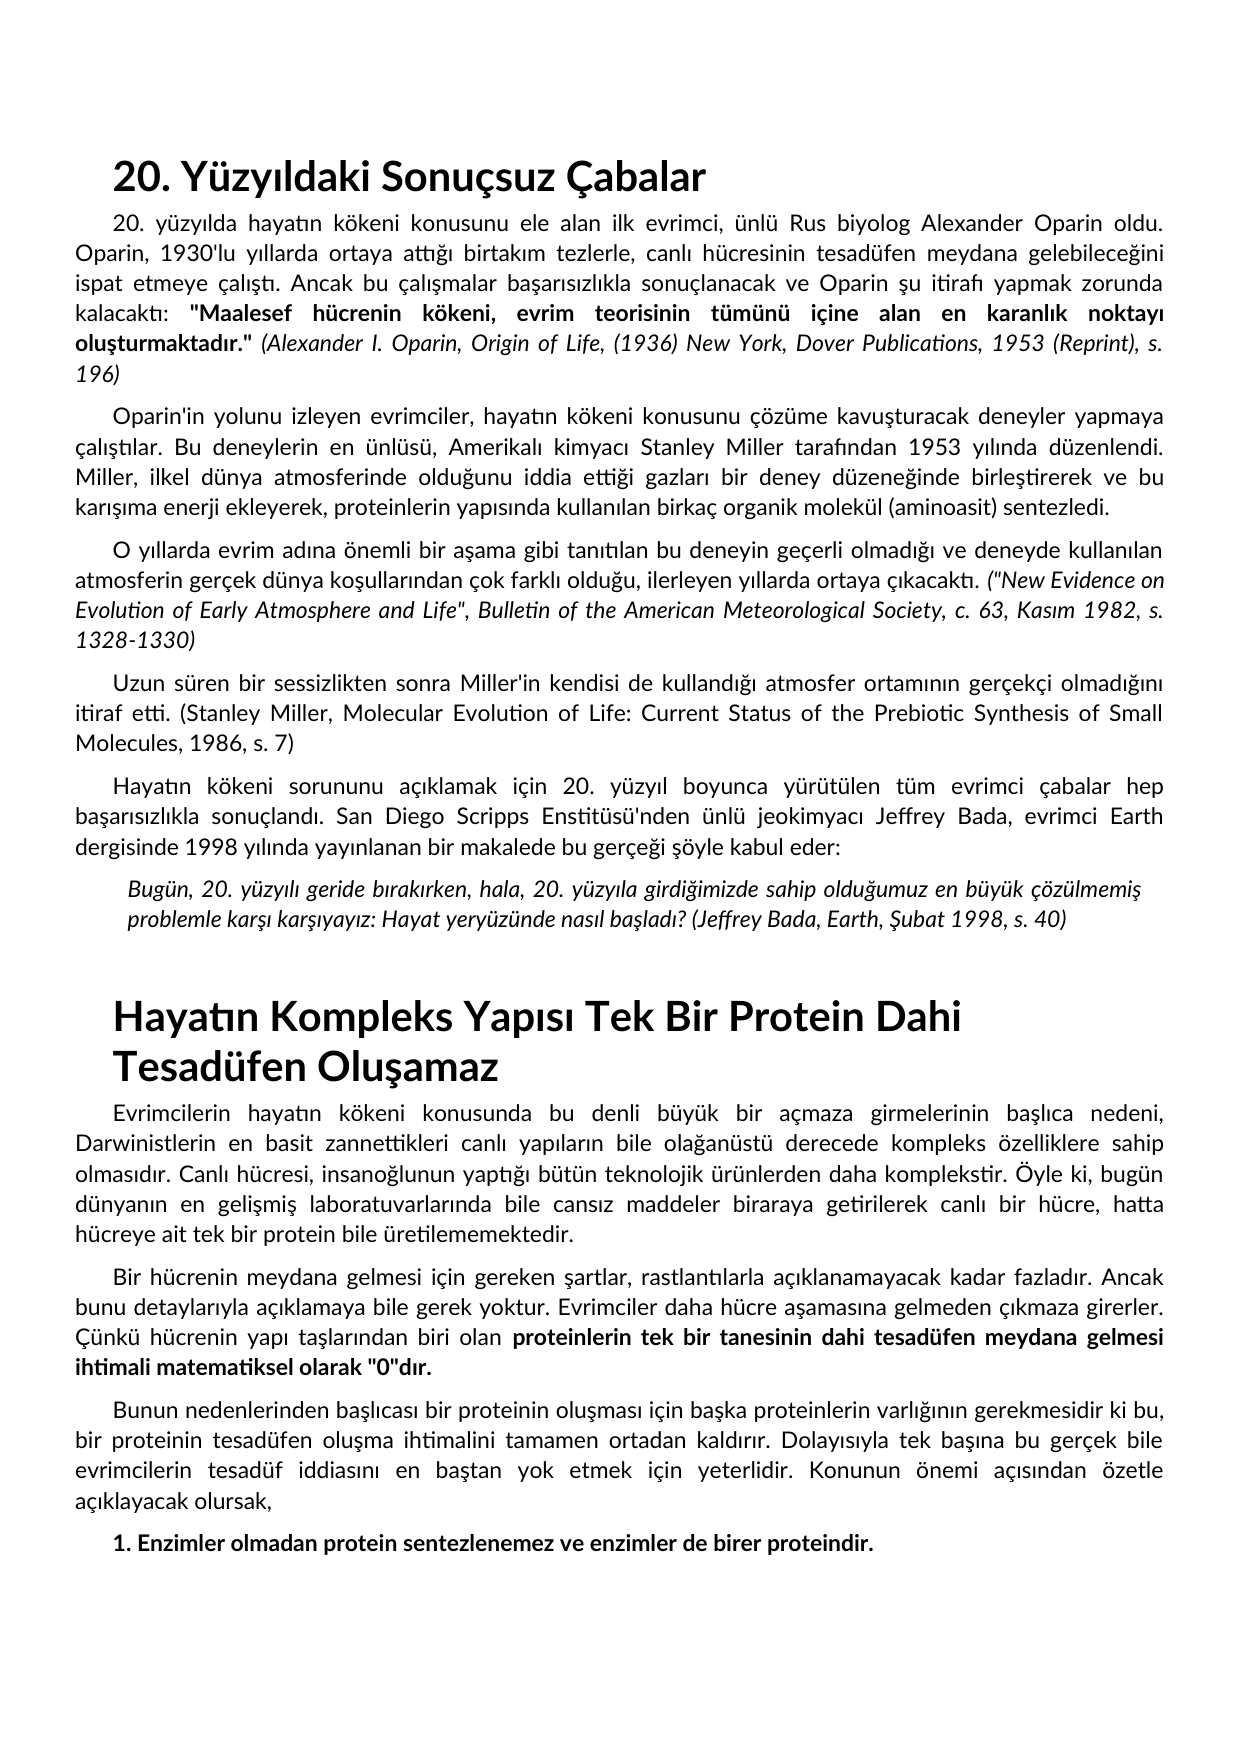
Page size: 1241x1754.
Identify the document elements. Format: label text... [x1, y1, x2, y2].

text 20. yüzyılda hayatın kökeni konusunu ele alan ilk evrimci, ünlü Rus biyolog Alexander Oparin oldu. Oparin, 1930'lu yıllarda ortaya attığı birtakım tezlerle, canlı hücresinin tesadüfen meydana gelebileceğini ispat etmeye çalıştı. Ancak bu çalışmalar başarısızlıkla sonuçlanacak ve Oparin şu itirafı yapmak zorunda kalacaktı: "Maalesef hücrenin kökeni, evrim teorisinin tümünü içine alan en karanlık noktayı oluşturmaktadır." (Alexander I. Oparin, Origin of Life, (1936) New York, Dover Publications, 1953 (Reprint), s. 196) [75, 208, 1165, 387]
text O yıllarda evrim adına önemli bir aşama gibi tanıtılan bu deneyin geçerli olmadığı ve deneyde kullanılan atmosferin gerçek dünya koşullarından çok farklı olduğu, ilerleyen yıllarda ortaya çıkacaktı. ("New Evidence on Evolution of Early Atmosphere and Life", Bulletin of the American Meteorological Society, c. 63, Kasım 1982, s. 1328-1330) [75, 535, 1165, 653]
subtitle Hayatın Kompleks Yapısı Tek Bir Protein Dahi Tesadüfen Oluşamaz [112, 991, 1165, 1091]
text Uzun süren bir sessizlikten sonra Miller'in kendisi de kullandığı atmosfer ortamının gerçekçi olmadığını itiraf etti. (Stanley Miller, Molecular Evolution of Life: Current Status of the Prebiotic Synthesis of Small Molecules, 1986, s. 7) [75, 669, 1165, 757]
text Evrimcilerin hayatın kökeni konusunda bu denli büyük bir açmaza girmelerinin başlıca nedeni, Darwinistlerin en basit zannettikleri canlı yapıların bile olağanüstü derecede kompleks özelliklere sahip olmasıdır. Canlı hücresi, insanoğlunun yaptığı bütün teknolojik ürünlerden daha komplekstir. Öyle ki, bugün dünyanın en gelişmiş laboratuvarlarında bile cansız maddeler biraraya getirilerek canlı bir hücre, hatta hücreye ait tek bir protein bile üretilememektedir. [75, 1099, 1165, 1247]
subtitle 20. Yüzyıldaki Sonuçsuz Çabalar [112, 150, 1165, 200]
text Hayatın kökeni sorununu açıklamak için 20. yüzyıl boyunca yürütülen tüm evrimci çabalar hep başarısızlıkla sonuçlandı. San Diego Scripps Enstitüsü'nden ünlü jeokimyacı Jeffrey Bada, evrimci Earth dergisinde 1998 yılında yayınlanan bir makalede bu gerçeği şöyle kabul eder: [75, 772, 1165, 860]
text Oparin'in yolunu izleyen evrimciler, hayatın kökeni konusunu çözüme kavuşturacak deneyler yapmaya çalıştılar. Bu deneylerin en ünlüsü, Amerikalı kimyacı Stanley Miller tarafından 1953 yılında düzenlendi. Miller, ilkel dünya atmosferinde olduğunu iddia ettiği gazları bir deney düzeneğinde birleştirerek ve bu karışıma enerji ekleyerek, proteinlerin yapısında kullanılan birkaç organik molekül (aminoasit) sentezledi. [75, 402, 1165, 520]
text Bugün, 20. yüzyılı geride bırakırken, hala, 20. yüzyıla girdiğimizde sahip olduğumuz en büyük çözülmemiş problemle karşı karşıyayız: Hayat yeryüzünde nasıl başladı? (Jeffrey Bada, Earth, Şubat 1998, s. 40) [127, 875, 1143, 933]
text 1. Enzimler olmadan protein sentezlenemez ve enzimler de birer proteindir. [75, 1529, 1165, 1557]
text Bunun nedenlerinden başlıcası bir proteinin oluşması için başka proteinlerin varlığının gerekmesidir ki bu, bir proteinin tesadüfen oluşma ihtimalini tamamen ortadan kaldırır. Dolayısıyla tek başına bu gerçek bile evrimcilerin tesadüf iddiasını en baştan yok etmek için yeterlidir. Konunun önemi açısından özetle açıklayacak olursak, [75, 1396, 1165, 1514]
text Bir hücrenin meydana gelmesi için gereken şartlar, rastlantılarla açıklanamayacak kadar fazladır. Ancak bunu detaylarıyla açıklamaya bile gerek yoktur. Evrimciler daha hücre aşamasına gelmeden çıkmaza girerler. Çünkü hücrenin yapı taşlarından biri olan proteinlerin tek bir tanesinin dahi tesadüfen meydana gelmesi ihtimali matematiksel olarak "0"dır. [75, 1262, 1165, 1381]
